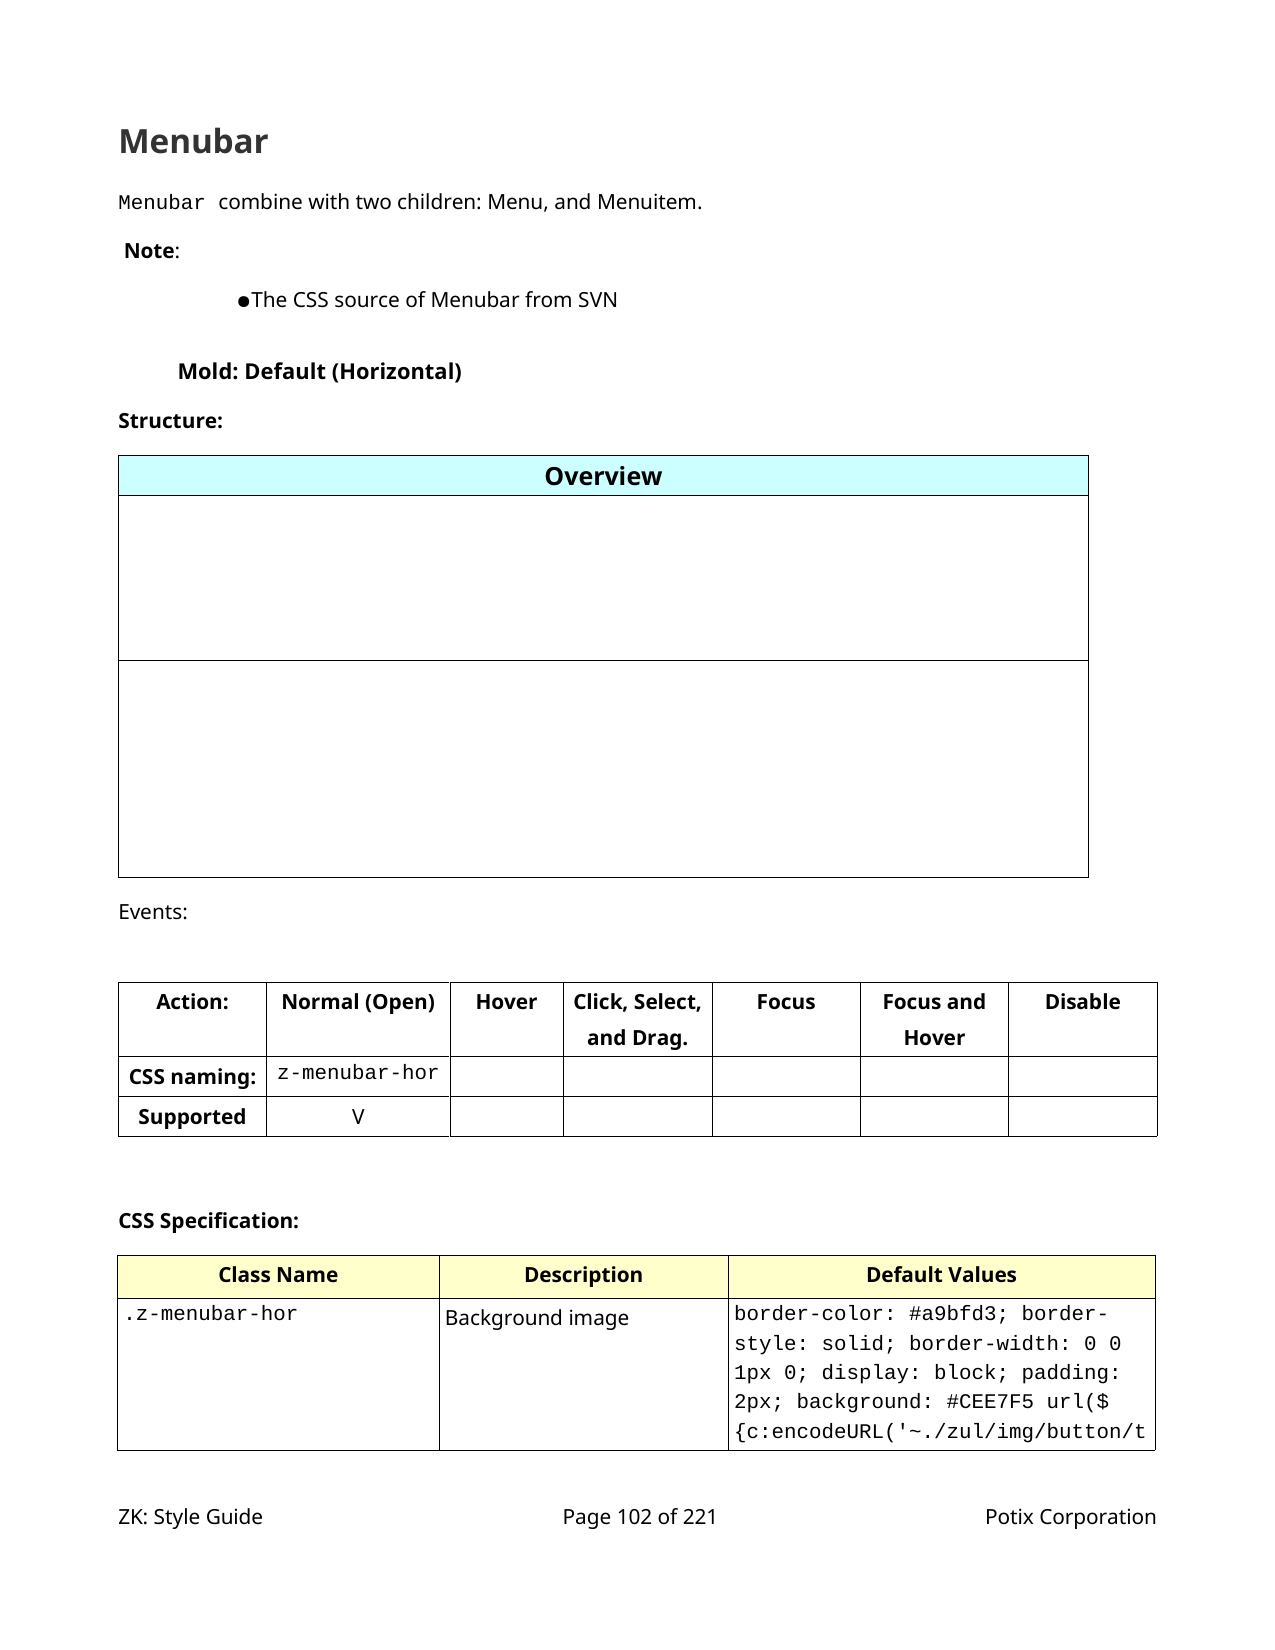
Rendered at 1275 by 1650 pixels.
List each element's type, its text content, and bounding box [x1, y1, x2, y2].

table_cell [451, 1097, 563, 1136]
table_cell border-color: #a9bfd3; border-style: solid; border-width: 0 0 1px 0; display: block; padding: 2px; background: #CEE7F5 url(${c:encodeURL('~./zul/img/button/t [729, 1299, 1155, 1450]
table_header Hover [451, 983, 563, 1056]
table_cell [564, 1097, 712, 1136]
table_cell [119, 496, 1088, 660]
text Menubar combine with two children: Menu, and Menuitem. [118, 187, 1157, 216]
table_header Default Values [729, 1256, 1155, 1298]
table_cell [861, 1057, 1008, 1096]
table_cell [564, 1057, 712, 1096]
list The CSS source of Menubar from SVN [236, 285, 1157, 313]
subtitle Mold: Default (Horizontal) [177, 356, 1157, 386]
table_cell [119, 661, 1088, 877]
text CSS Specification: [118, 1206, 1157, 1234]
text Structure: [118, 406, 1157, 434]
table_cell Background image [440, 1299, 728, 1450]
subtitle Menubar [118, 118, 1157, 163]
table_cell [713, 1057, 860, 1096]
table_cell [1009, 1057, 1157, 1096]
table_cell V [267, 1097, 449, 1136]
table_header Description [440, 1256, 728, 1298]
text Note: [118, 236, 1157, 264]
table_header Focus and Hover [861, 983, 1008, 1056]
table_header Focus [713, 983, 860, 1056]
table_cell [451, 1057, 563, 1096]
text Events: [118, 897, 1157, 961]
table_header Action: [119, 983, 266, 1056]
table_header Class Name [118, 1256, 439, 1298]
table_header Click, Select, and Drag. [564, 983, 712, 1056]
table_cell [713, 1097, 860, 1136]
table_header Disable [1009, 983, 1157, 1056]
table_header Normal (Open) [267, 983, 449, 1056]
table_header Overview [119, 456, 1088, 495]
table_cell [1009, 1097, 1157, 1136]
table_cell Supported [119, 1097, 266, 1136]
table_cell z-menubar-hor [267, 1057, 449, 1096]
table_cell CSS naming: [119, 1057, 266, 1096]
table_cell [861, 1097, 1008, 1136]
table_cell .z-menubar-hor [118, 1299, 439, 1450]
